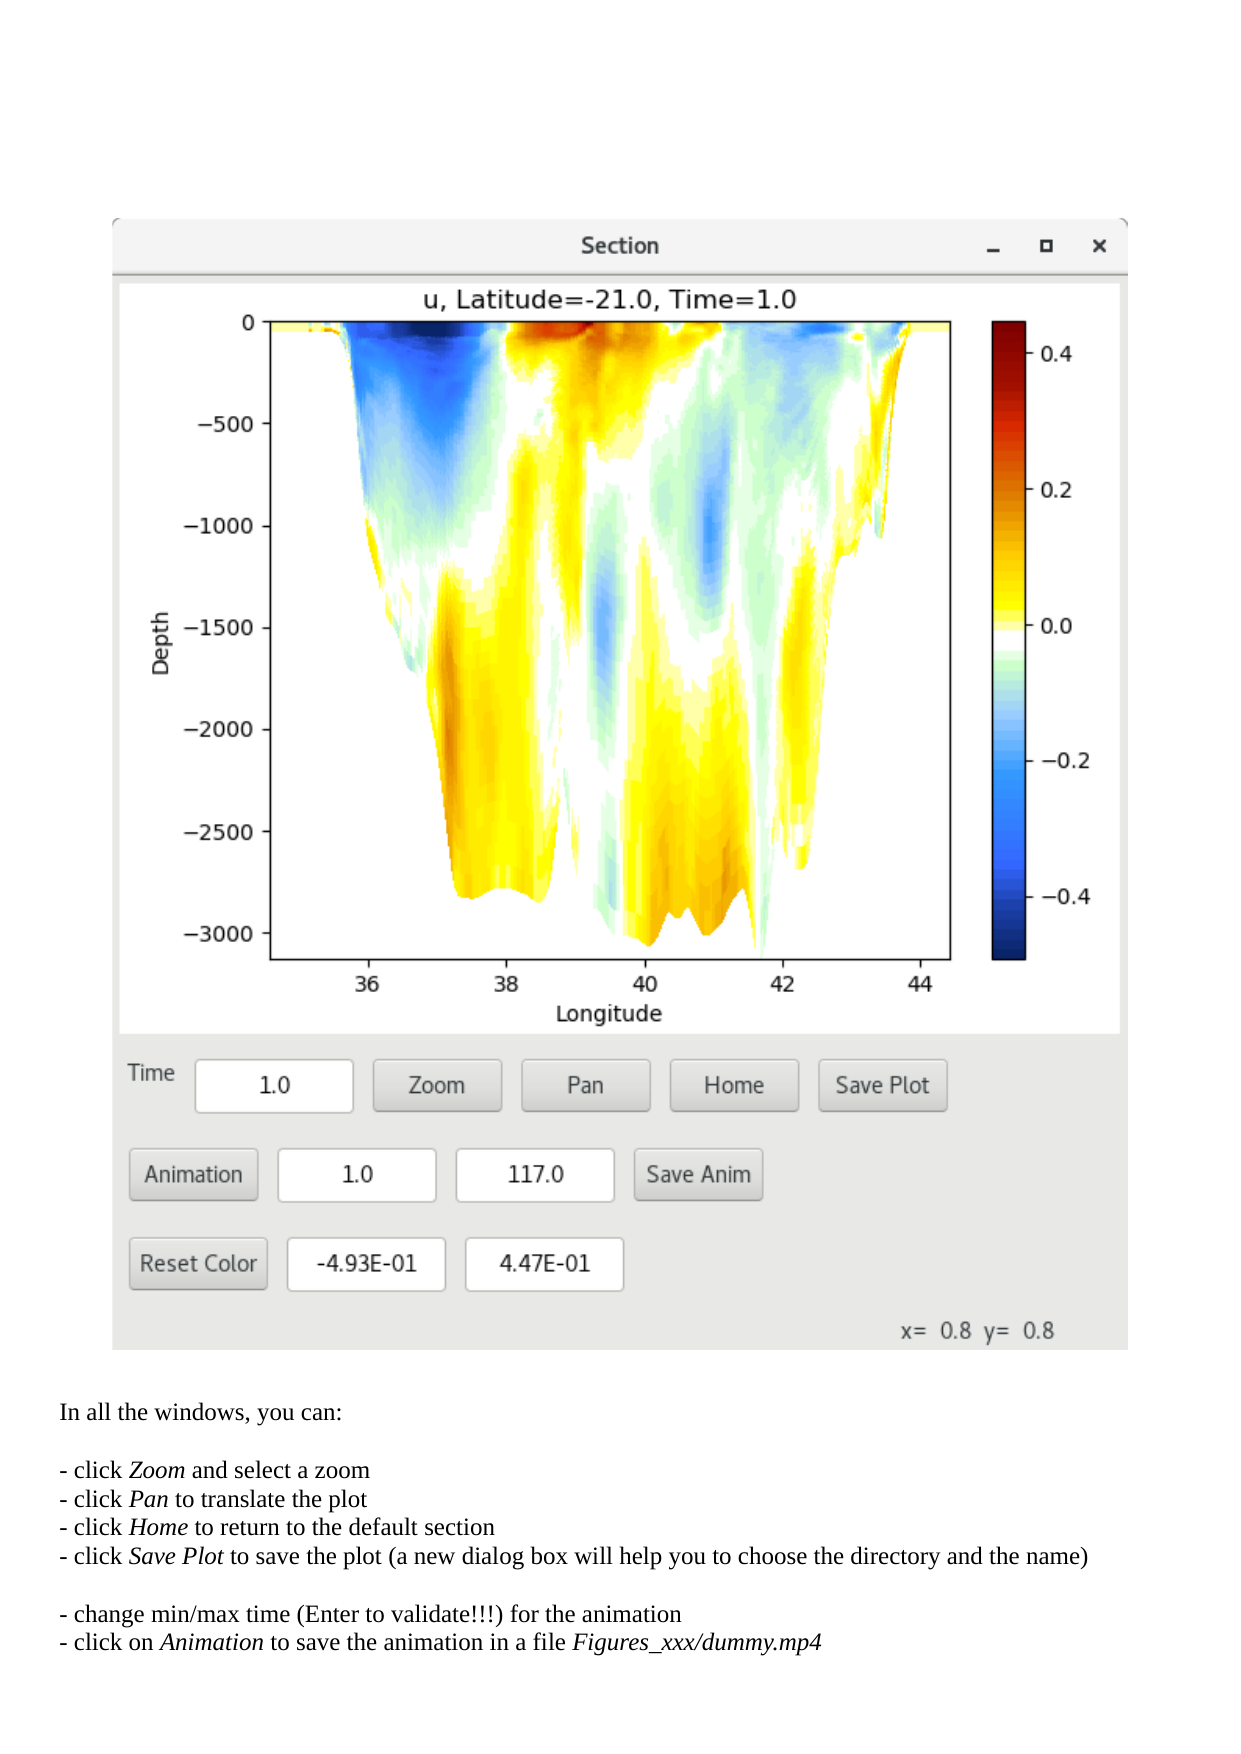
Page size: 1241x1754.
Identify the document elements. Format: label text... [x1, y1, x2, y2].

text - click Zoom and select a zoom [59, 1455, 1181, 1484]
text In all the windows, you can: [59, 1397, 1181, 1426]
text - click Home to return to the default section [59, 1512, 1181, 1541]
picture [112, 218, 1128, 1350]
text - click Save Plot to save the plot (a new dialog box will help you to choose the directory and the name) [59, 1541, 1181, 1570]
text - click on Animation to save the animation in a file Figures_xxx/dummy.mp4 [59, 1627, 1181, 1656]
text - click Pan to translate the plot [59, 1484, 1181, 1512]
text - change min/max time (Enter to validate!!!) for the animation [59, 1599, 1181, 1627]
